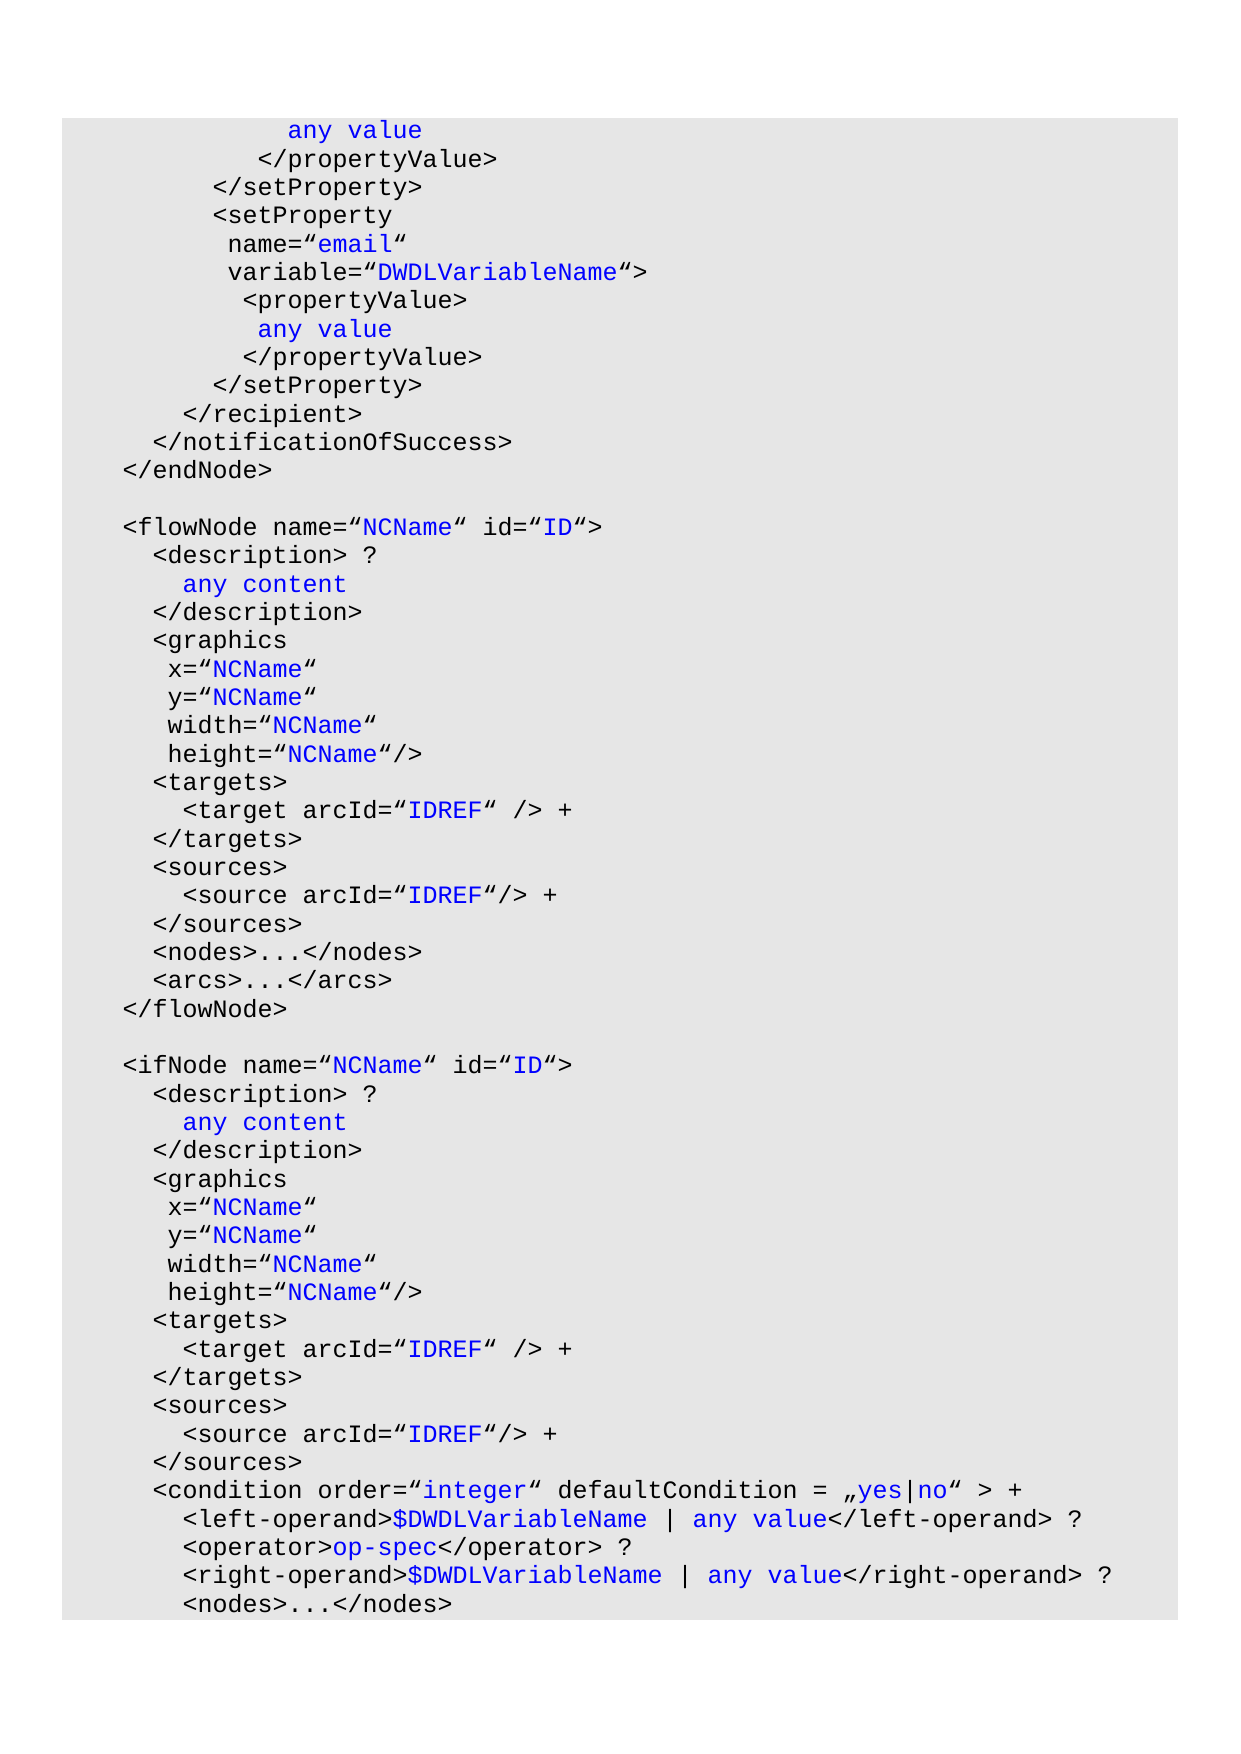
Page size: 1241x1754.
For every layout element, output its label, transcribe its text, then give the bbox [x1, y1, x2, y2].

text <graphics [62, 628, 1178, 656]
text <sources> [62, 1393, 1178, 1421]
text y=“NCName“ [62, 685, 1178, 713]
text x=“NCName“ [62, 656, 1178, 685]
text </setProperty> [62, 373, 1178, 401]
text <nodes>...</nodes> [62, 940, 1178, 968]
text </notificationOfSuccess> [62, 430, 1178, 458]
text width=“NCName“ [62, 713, 1178, 741]
text any value [62, 118, 1178, 146]
text </propertyValue> [62, 146, 1178, 175]
text height=“NCName“/> [62, 741, 1178, 770]
text y=“NCName“ [62, 1223, 1178, 1251]
text any content [62, 571, 1178, 600]
text <targets> [62, 1308, 1178, 1336]
text <setProperty [62, 203, 1178, 231]
text width=“NCName“ [62, 1251, 1178, 1280]
text <nodes>...</nodes> [62, 1591, 1178, 1620]
text <ifNode name=“NCName“ id=“ID“> [62, 1053, 1178, 1081]
text <target arcId=“IDREF“ /> + [62, 1336, 1178, 1365]
text <targets> [62, 770, 1178, 798]
text <target arcId=“IDREF“ /> + [62, 798, 1178, 826]
text <arcs>...</arcs> [62, 968, 1178, 996]
text </targets> [62, 1365, 1178, 1393]
text </recipient> [62, 401, 1178, 430]
text height=“NCName“/> [62, 1280, 1178, 1308]
text name=“email“ [62, 231, 1178, 260]
text </setProperty> [62, 175, 1178, 203]
text </description> [62, 600, 1178, 628]
text <operator>op-spec</operator> ? [62, 1535, 1178, 1563]
text <flowNode name=“NCName“ id=“ID“> [62, 515, 1178, 543]
text <description> ? [62, 543, 1178, 571]
text </flowNode> [62, 996, 1178, 1025]
text </propertyValue> [62, 345, 1178, 373]
text </endNode> [62, 458, 1178, 486]
text any value [62, 316, 1178, 345]
text any content [62, 1110, 1178, 1138]
text <right-operand>$DWDLVariableName | any value</right-operand> ? [62, 1563, 1178, 1591]
text </sources> [62, 911, 1178, 940]
text <source arcId=“IDREF“/> + [62, 1421, 1178, 1450]
text variable=“DWDLVariableName“> [62, 260, 1178, 288]
text </sources> [62, 1450, 1178, 1478]
text x=“NCName“ [62, 1195, 1178, 1223]
text <propertyValue> [62, 288, 1178, 316]
text <graphics [62, 1166, 1178, 1195]
text </description> [62, 1138, 1178, 1166]
text </targets> [62, 826, 1178, 855]
text <source arcId=“IDREF“/> + [62, 883, 1178, 911]
text <sources> [62, 855, 1178, 883]
text <left-operand>$DWDLVariableName | any value</left-operand> ? [62, 1506, 1178, 1535]
text <condition order=“integer“ defaultCondition = „yes|no“ > + [62, 1478, 1178, 1506]
text <description> ? [62, 1081, 1178, 1110]
